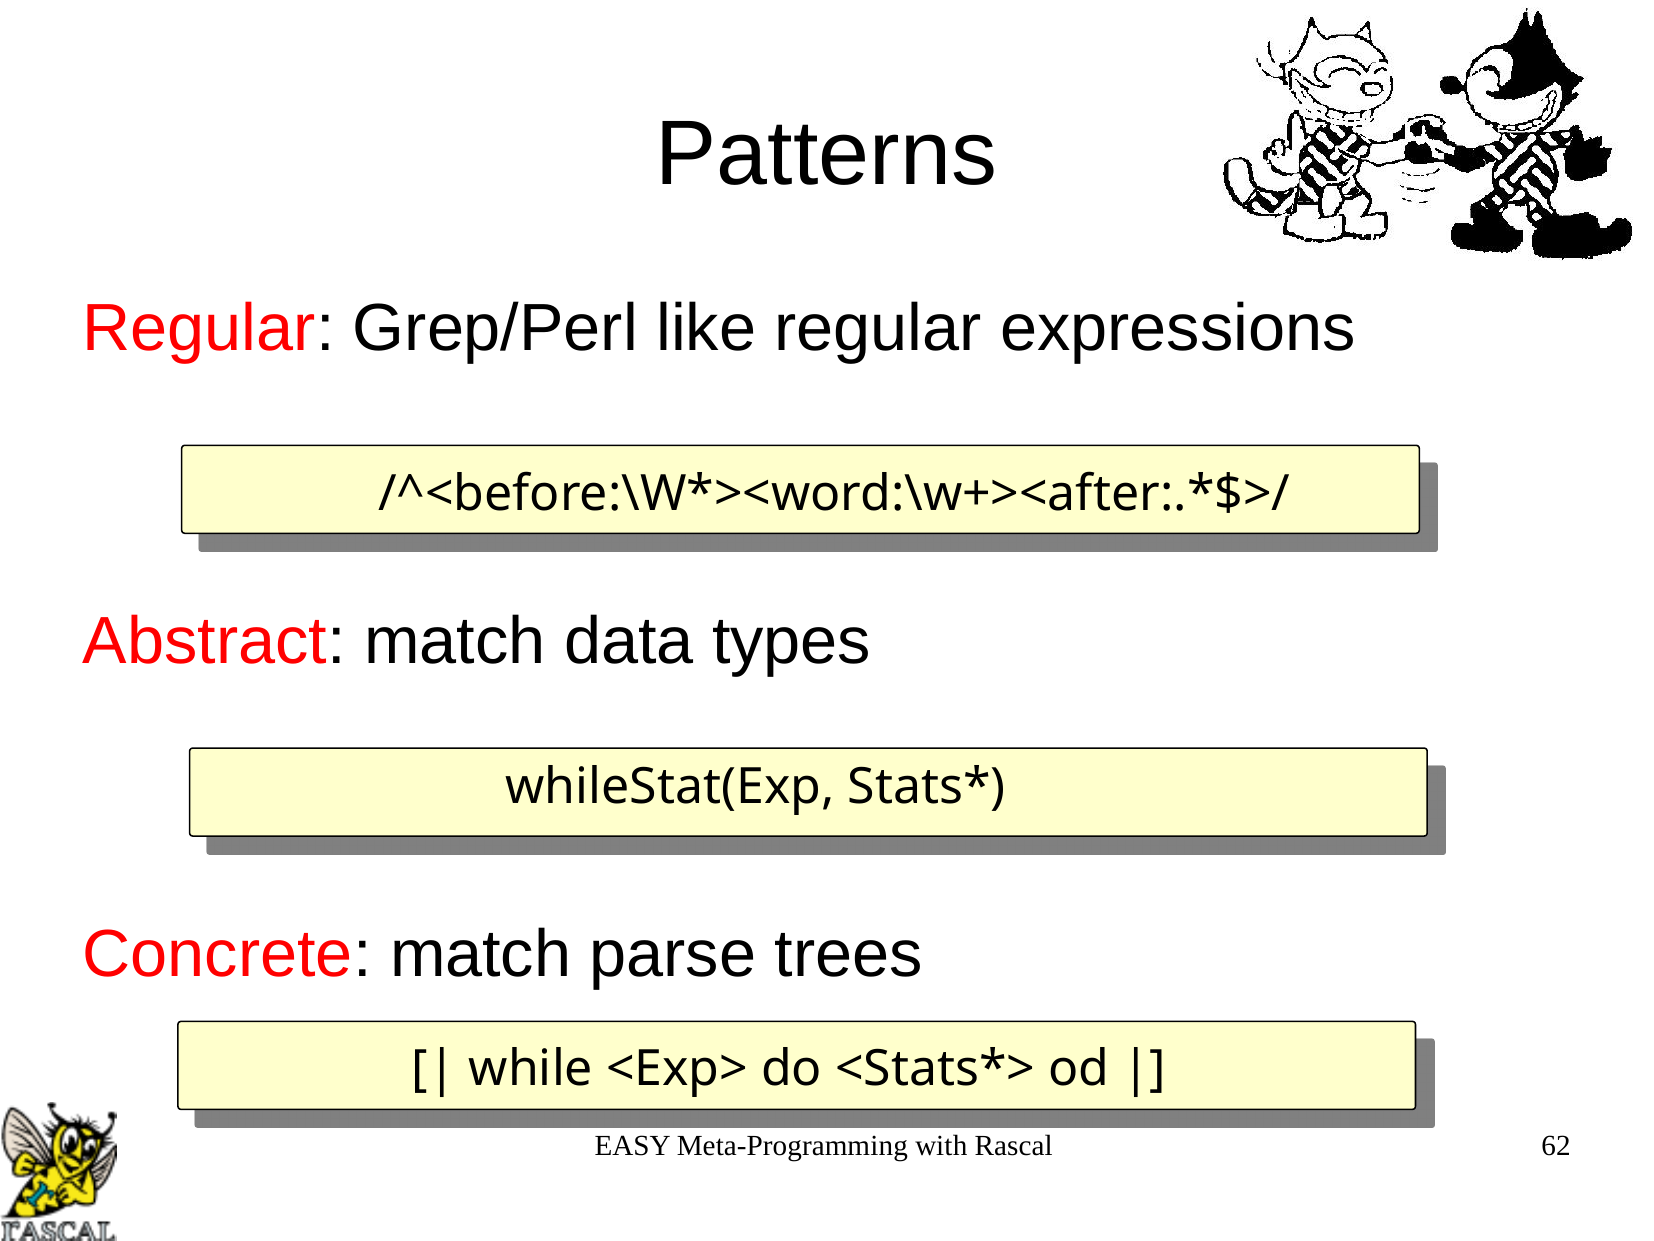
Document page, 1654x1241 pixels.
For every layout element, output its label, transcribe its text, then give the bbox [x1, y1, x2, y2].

list Regular: Grep/Perl like regular expressions Abstract: match data types Concrete: match parse trees [82, 290, 1571, 1109]
text_box [| while <Exp> do <Stats*> od |] [397, 1024, 1204, 1109]
text_box [189, 748, 1428, 837]
text_box [177, 1021, 1416, 1110]
picture [1214, 7, 1642, 271]
text_box whileStat(Exp, Stats*) [490, 743, 1297, 828]
picture [0, 1102, 117, 1241]
title Patterns [82, 49, 1214, 257]
text_box /^<before:\W*><word:\w+><after:.*$>/ [363, 449, 1298, 534]
text_box [181, 445, 1420, 534]
